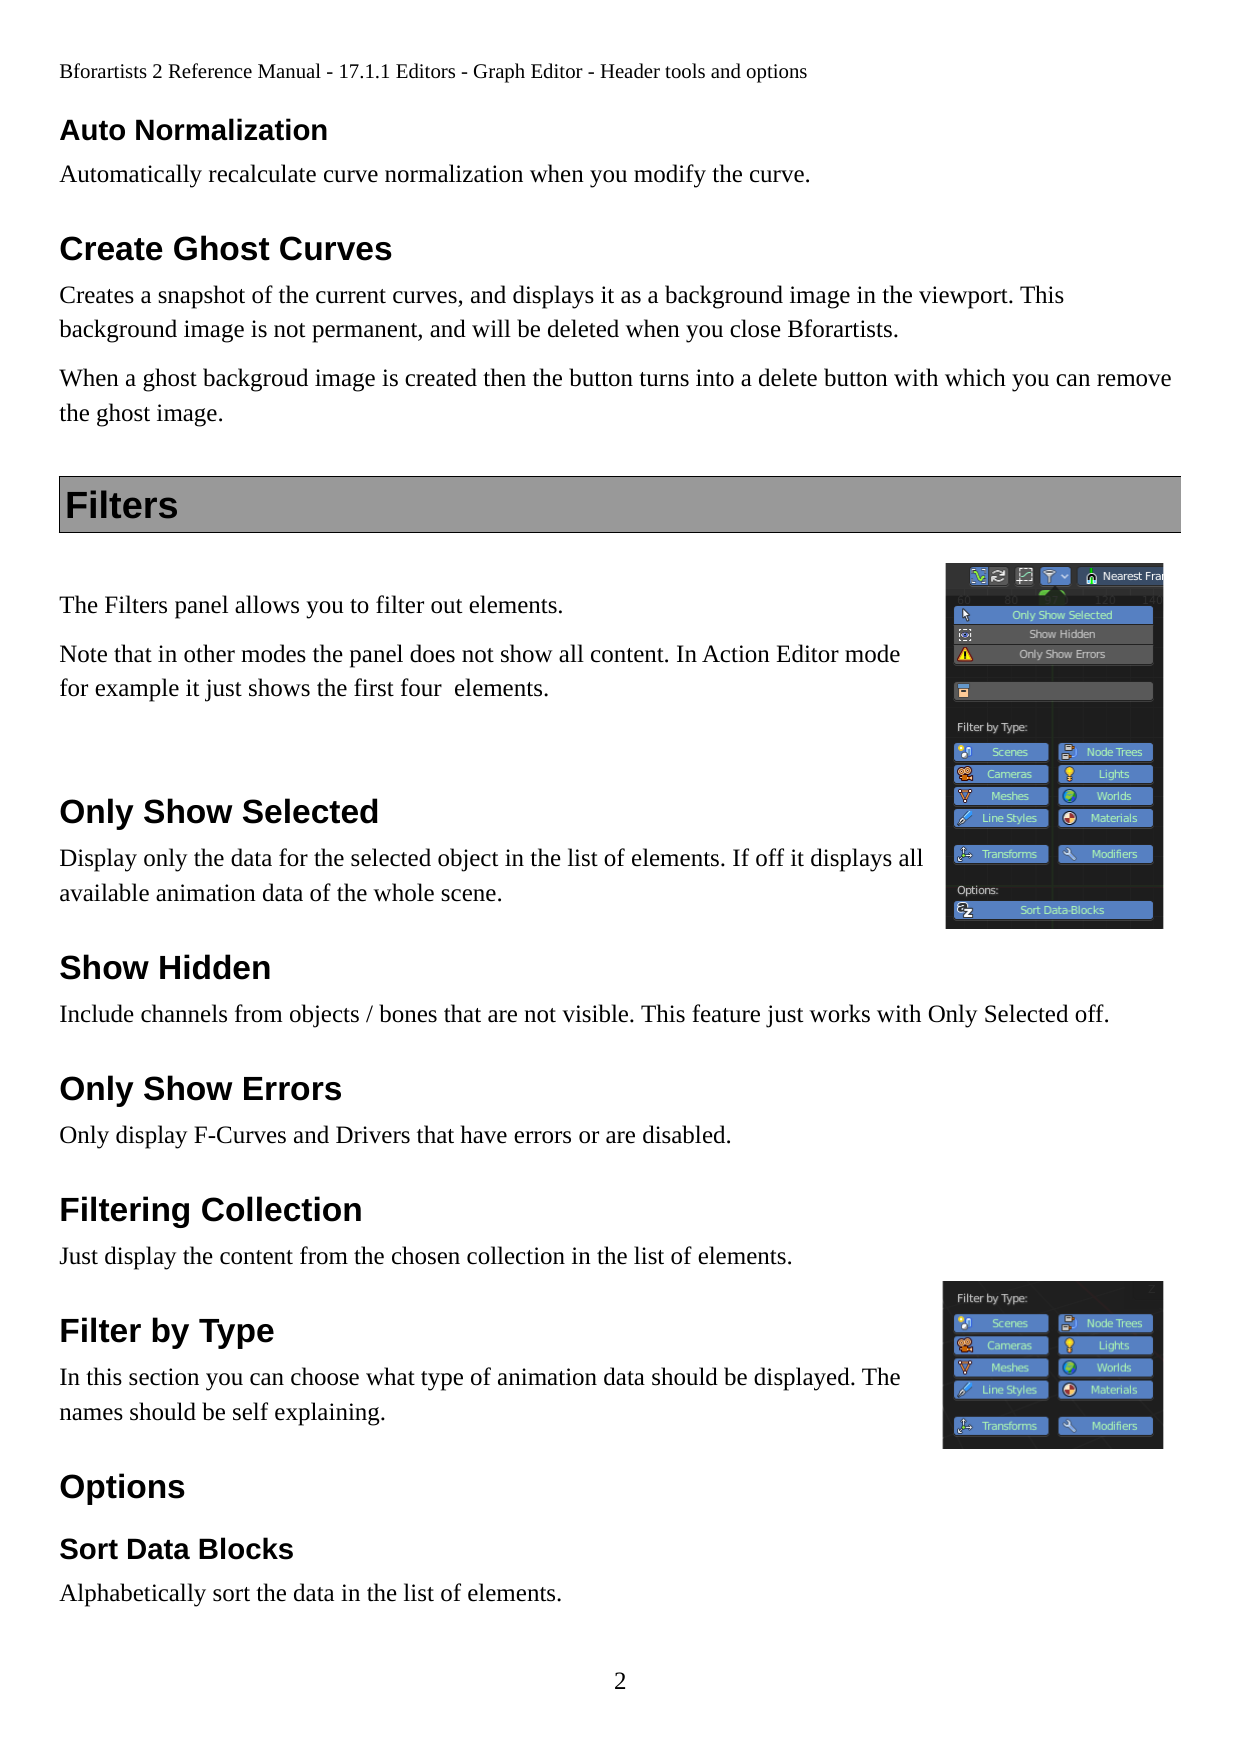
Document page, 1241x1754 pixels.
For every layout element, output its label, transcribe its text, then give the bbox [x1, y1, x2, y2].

text Display only the data for the selected object in the list of elements. If off it displays all available animation data of the whole scene. [59, 843, 945, 907]
text Just display the content from the chosen collection in the list of elements. [59, 1241, 1181, 1270]
picture [942, 1281, 1164, 1449]
picture [945, 563, 1164, 929]
text When a ghost backgroud image is created then the button turns into a delete button with which you can remove the ghost image. [59, 363, 1181, 427]
text Creates a snapshot of the current curves, and displays it as a background image in the viewport. This background image is not permanent, and will be deleted when you close Bforartists. [59, 280, 1181, 343]
subtitle [1164, 1311, 1181, 1349]
text Include channels from objects / bones that are not visible. This feature just works with Only Selected off. [59, 999, 1181, 1028]
text Only display F-Curves and Drivers that have errors or are disabled. [59, 1120, 1181, 1149]
subtitle Sort Data Blocks [59, 1532, 1181, 1566]
subtitle Options [59, 1466, 1181, 1505]
text Alphabetically sort the data in the list of elements. [59, 1578, 1181, 1607]
subtitle Show Hidden [59, 948, 1181, 986]
text In this section you can choose what type of animation data should be displayed. The names should be self explaining. [59, 1362, 942, 1425]
text Note that in other modes the panel does not show all content. In Action Editor mode for example it just shows the first four elements. [59, 639, 945, 702]
subtitle Only Show Errors [59, 1069, 1181, 1107]
subtitle Auto Normalization [59, 113, 1181, 146]
subtitle Filtering Collection [59, 1190, 1181, 1228]
table_header Filters [60, 477, 1181, 532]
subtitle Filter by Type [59, 1311, 942, 1349]
subtitle [1164, 792, 1181, 831]
text The Filters panel allows you to filter out elements. [59, 590, 945, 618]
text Automatically recalculate curve normalization when you modify the curve. [59, 159, 1181, 188]
subtitle Create Ghost Curves [59, 229, 1181, 267]
subtitle Only Show Selected [59, 792, 945, 831]
